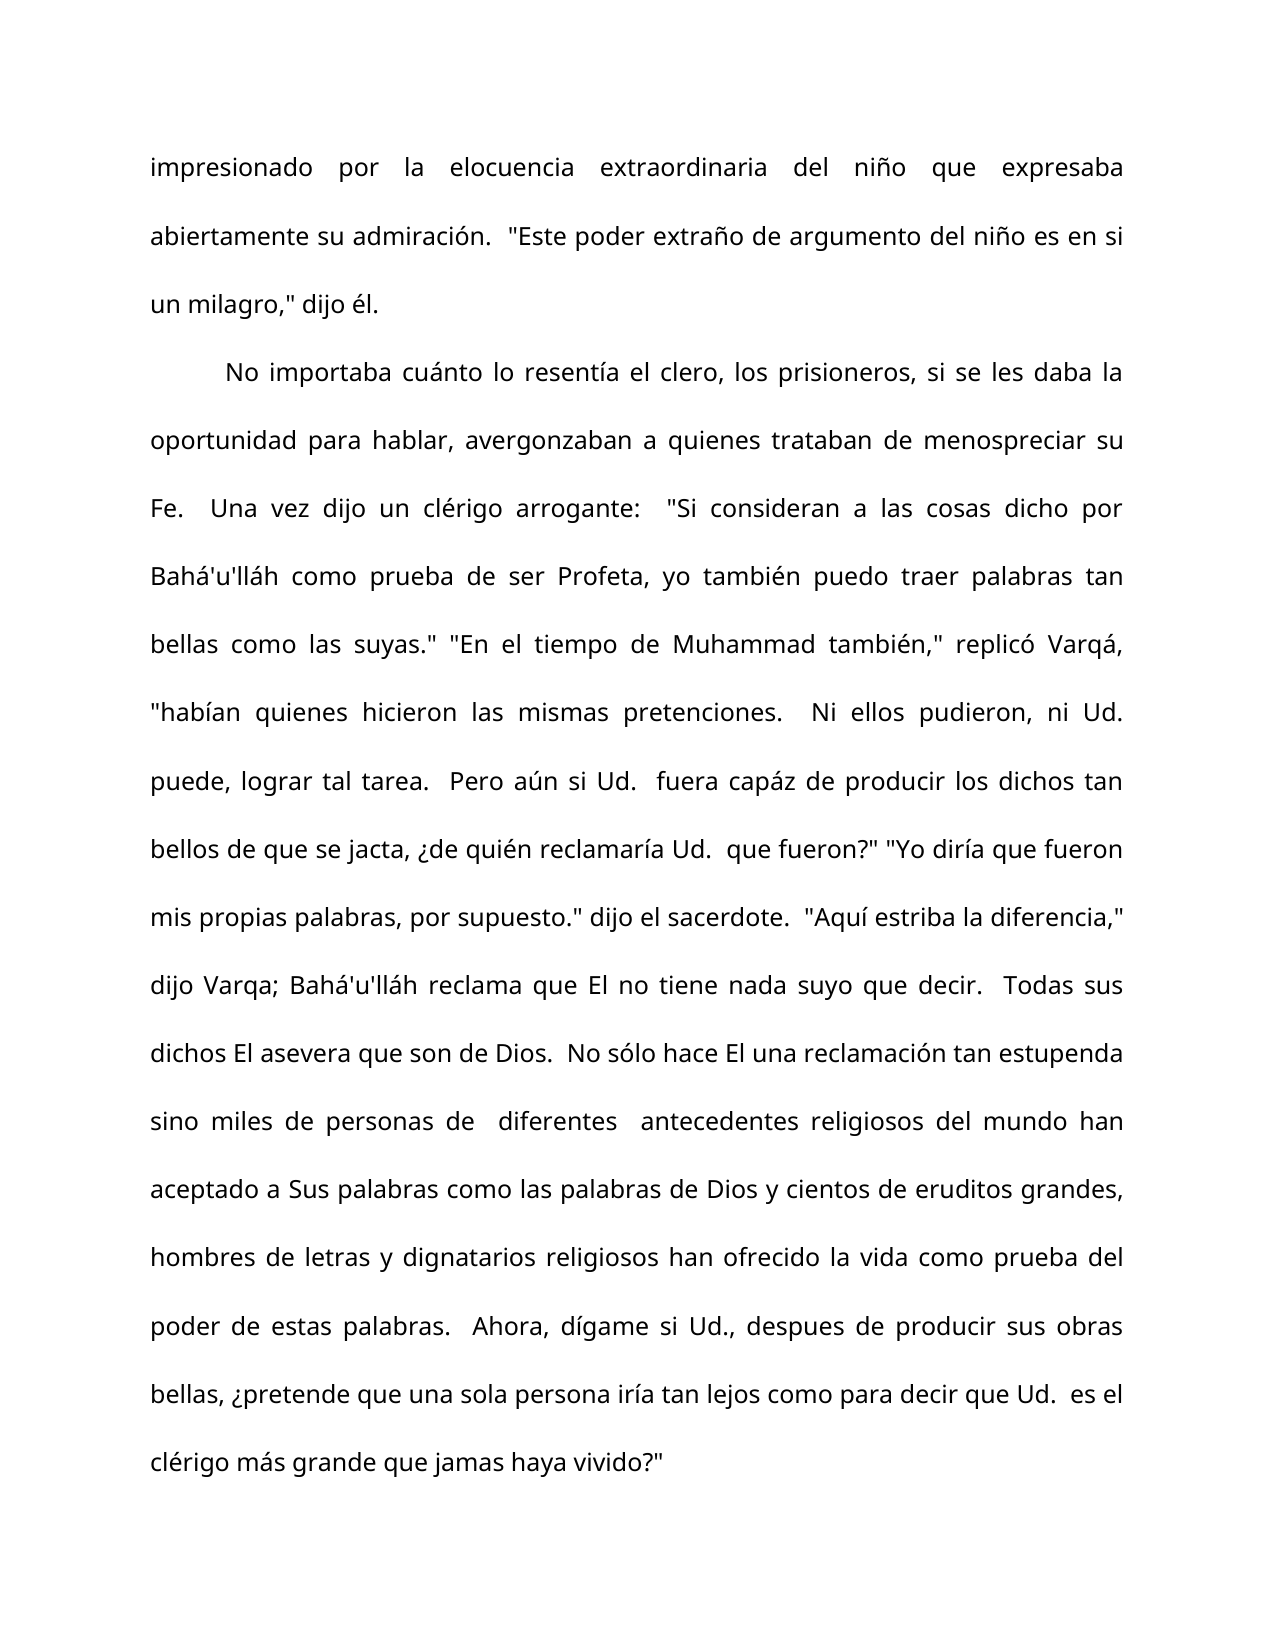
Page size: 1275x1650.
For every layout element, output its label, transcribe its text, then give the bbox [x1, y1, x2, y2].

text No importaba cuánto lo resentía el clero, los prisioneros, si se les daba la oportunidad para hablar, avergonzaban a quienes trataban de menospreciar su Fe. Una vez dijo un clérigo arrogante: "Si consideran a las cosas dicho por Bahá'u'lláh como prueba de ser Profeta, yo también puedo traer palabras tan bellas como las suyas." "En el tiempo de Muhammad también," replicó Varqá, "habían quienes hicieron las mismas pretenciones. Ni ellos pudieron, ni Ud. puede, lograr tal tarea. Pero aún si Ud. fuera capáz de producir los dichos tan bellos de que se jacta, ¿de quién reclamaría Ud. que fueron?" "Yo diría que fueron mis propias palabras, por supuesto." dijo el sacerdote. "Aquí estriba la diferencia," dijo Varqa; Bahá'u'lláh reclama que El no tiene nada suyo que decir. Todas sus dichos El asevera que son de Dios. No sólo hace El una reclamación tan estupenda sino miles de personas de diferentes antecedentes religiosos del mundo han aceptado a Sus palabras como las palabras de Dios y cientos de eruditos grandes, hombres de letras y dignatarios religiosos han ofrecido la vida como prueba del poder de estas palabras. Ahora, dígame si Ud., despues de producir sus obras bellas, ¿pretende que una sola persona iría tan lejos como para decir que Ud. es el clérigo más grande que jamas haya vivido?" [150, 354, 1125, 1478]
text impresionado por la elocuencia extraordinaria del niño que expresaba abiertamente su admiración. "Este poder extraño de argumento del niño es en si un milagro," dijo él. [150, 150, 1125, 320]
